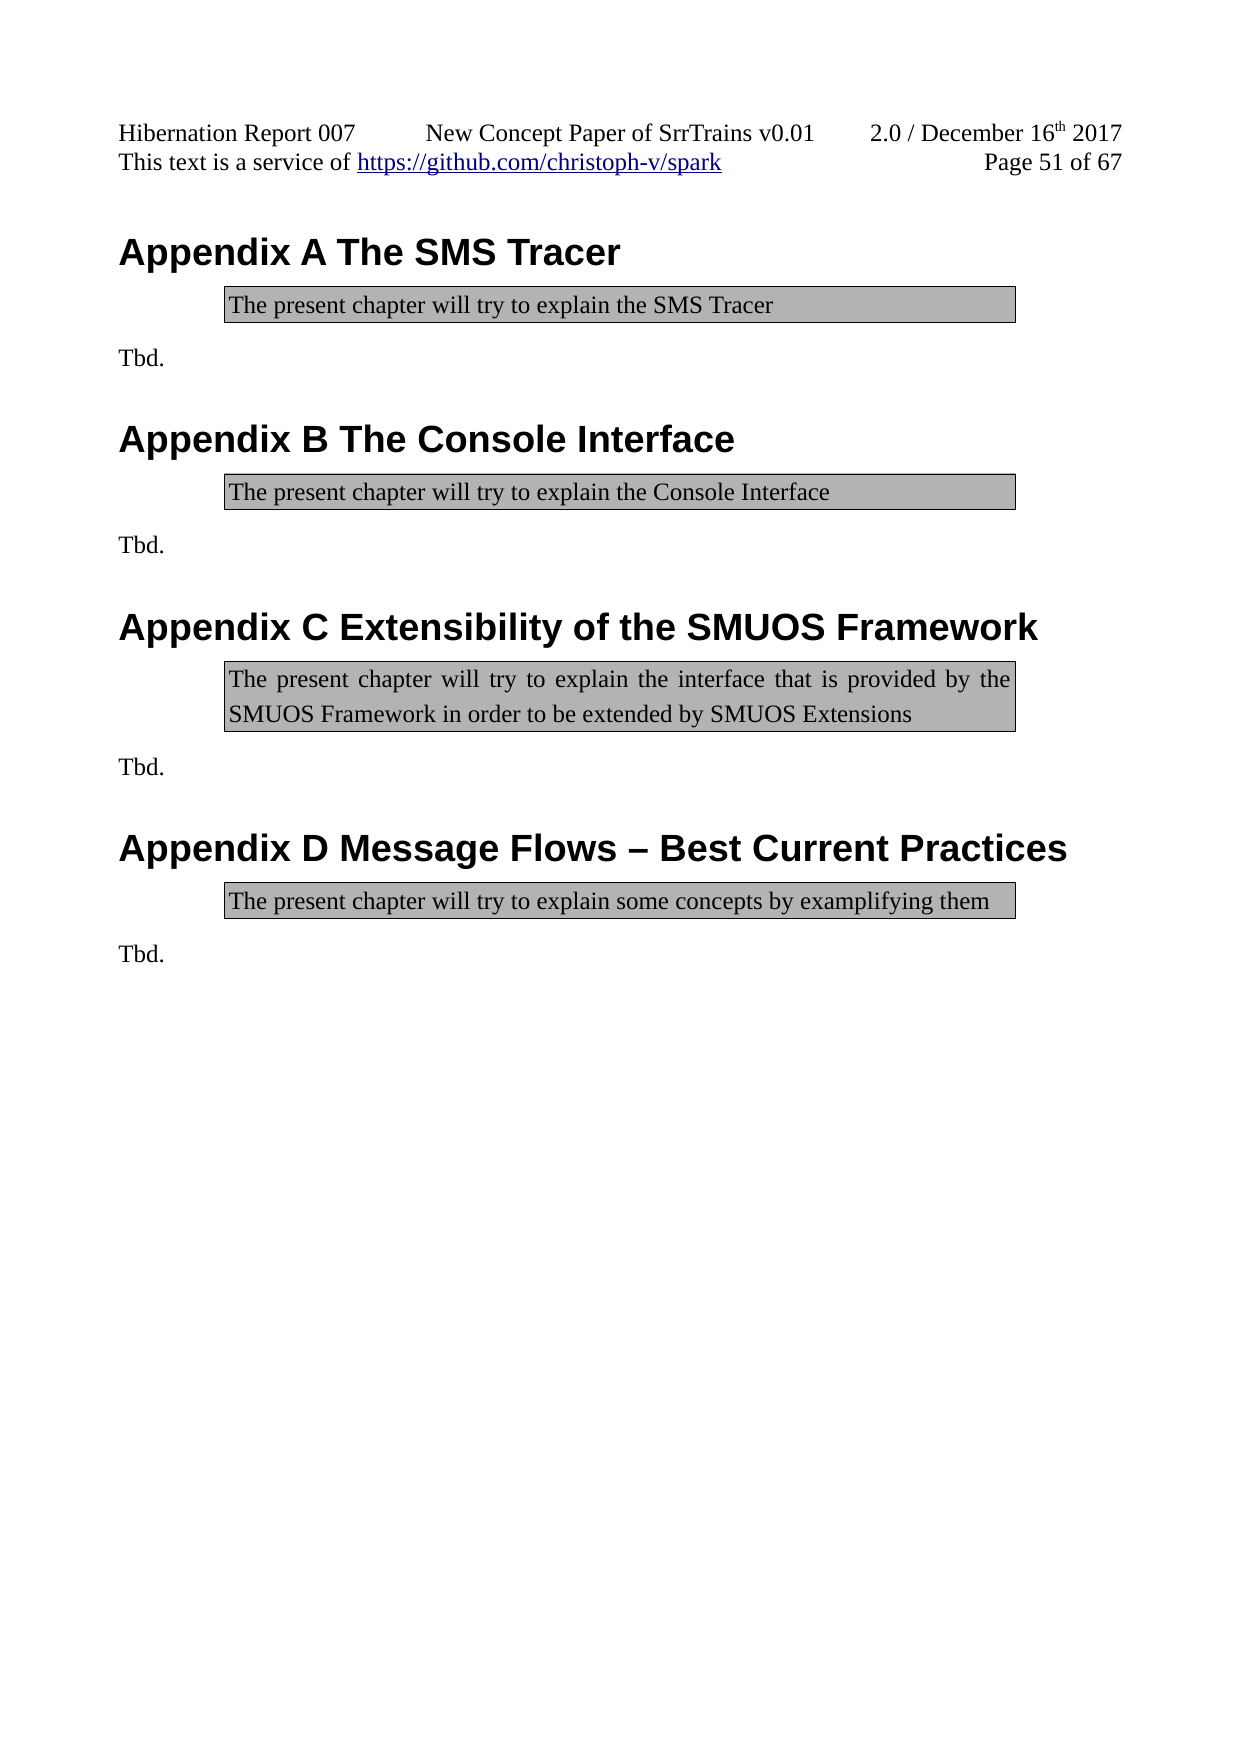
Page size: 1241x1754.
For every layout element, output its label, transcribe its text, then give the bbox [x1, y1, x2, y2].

subtitle Appendix A The SMS Tracer [118, 230, 1122, 274]
subtitle Appendix C Extensibility of the SMUOS Framework [118, 604, 1122, 648]
text Tbd. [118, 343, 1122, 372]
text The present chapter will try to explain some concepts by examplifying them [225, 883, 1015, 918]
subtitle Appendix D Message Flows – Best Current Practices [118, 826, 1122, 870]
subtitle Appendix B The Console Interface [118, 417, 1122, 461]
text The present chapter will try to explain the interface that is provided by the SMUOS Framework in order to be extended by SMUOS Extensions [225, 662, 1015, 731]
text The present chapter will try to explain the SMS Tracer [225, 287, 1015, 322]
text Tbd. [118, 752, 1122, 781]
text Tbd. [118, 530, 1122, 559]
text Tbd. [118, 939, 1122, 968]
text The present chapter will try to explain the Console Interface [225, 475, 1015, 509]
